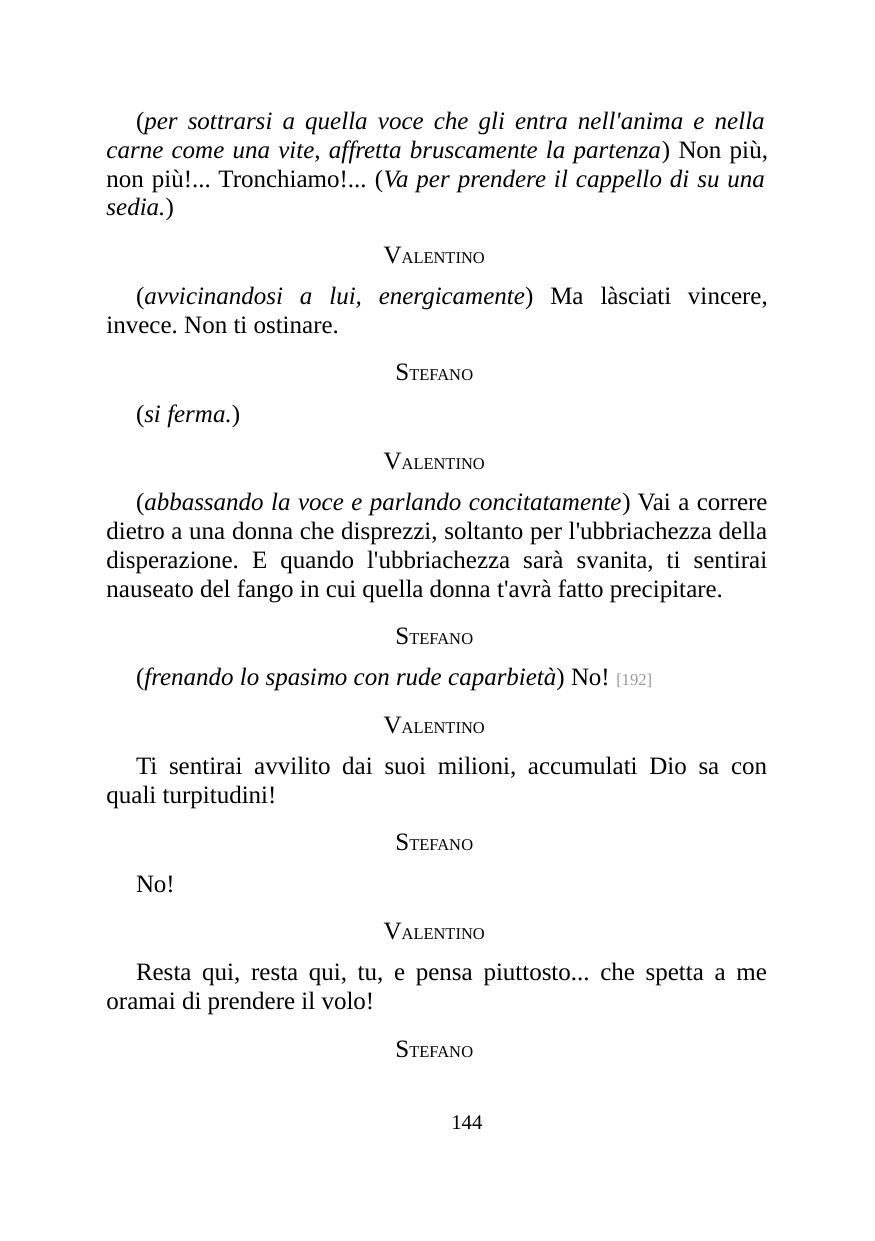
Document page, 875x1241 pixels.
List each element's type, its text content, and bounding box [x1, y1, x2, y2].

text Stefano [106, 827, 768, 856]
text Valentino [106, 710, 768, 739]
text (abbassando la voce e parlando concitatamente) Vai a correre dietro a una donna che disprezzi, soltanto per l'ubbriachezza della disperazione. E quando l'ubbriachezza sarà svanita, ti sentirai nauseato del fango in cui quella donna t'avrà fatto precipitare. [106, 487, 768, 602]
text Valentino [106, 916, 768, 945]
text Resta qui, resta qui, tu, e pensa piuttosto... che spetta a me oramai di prendere il volo! [106, 957, 768, 1015]
text No! [106, 869, 768, 897]
text Stefano [106, 621, 768, 650]
text Valentino [106, 240, 768, 269]
text Ti sentirai avvilito dai suoi milioni, accumulati Dio sa con quali turpitudini! [106, 751, 768, 809]
text (si ferma.) [106, 399, 768, 427]
text Stefano [106, 1034, 768, 1062]
text Valentino [106, 446, 768, 475]
text (avvicinandosi a lui, energicamente) Ma làsciati vincere, invece. Non ti ostinare. [106, 281, 768, 339]
text (per sottrarsi a quella voce che gli entra nell'anima e nella carne come una vite, affretta bruscamente la partenza) Non più, non più!... Tronchiamo!... (Va per prendere il cappello di su una sedia.) [106, 106, 768, 221]
text Stefano [106, 357, 768, 386]
text (frenando lo spasimo con rude caparbietà) No! [192] [106, 662, 768, 691]
